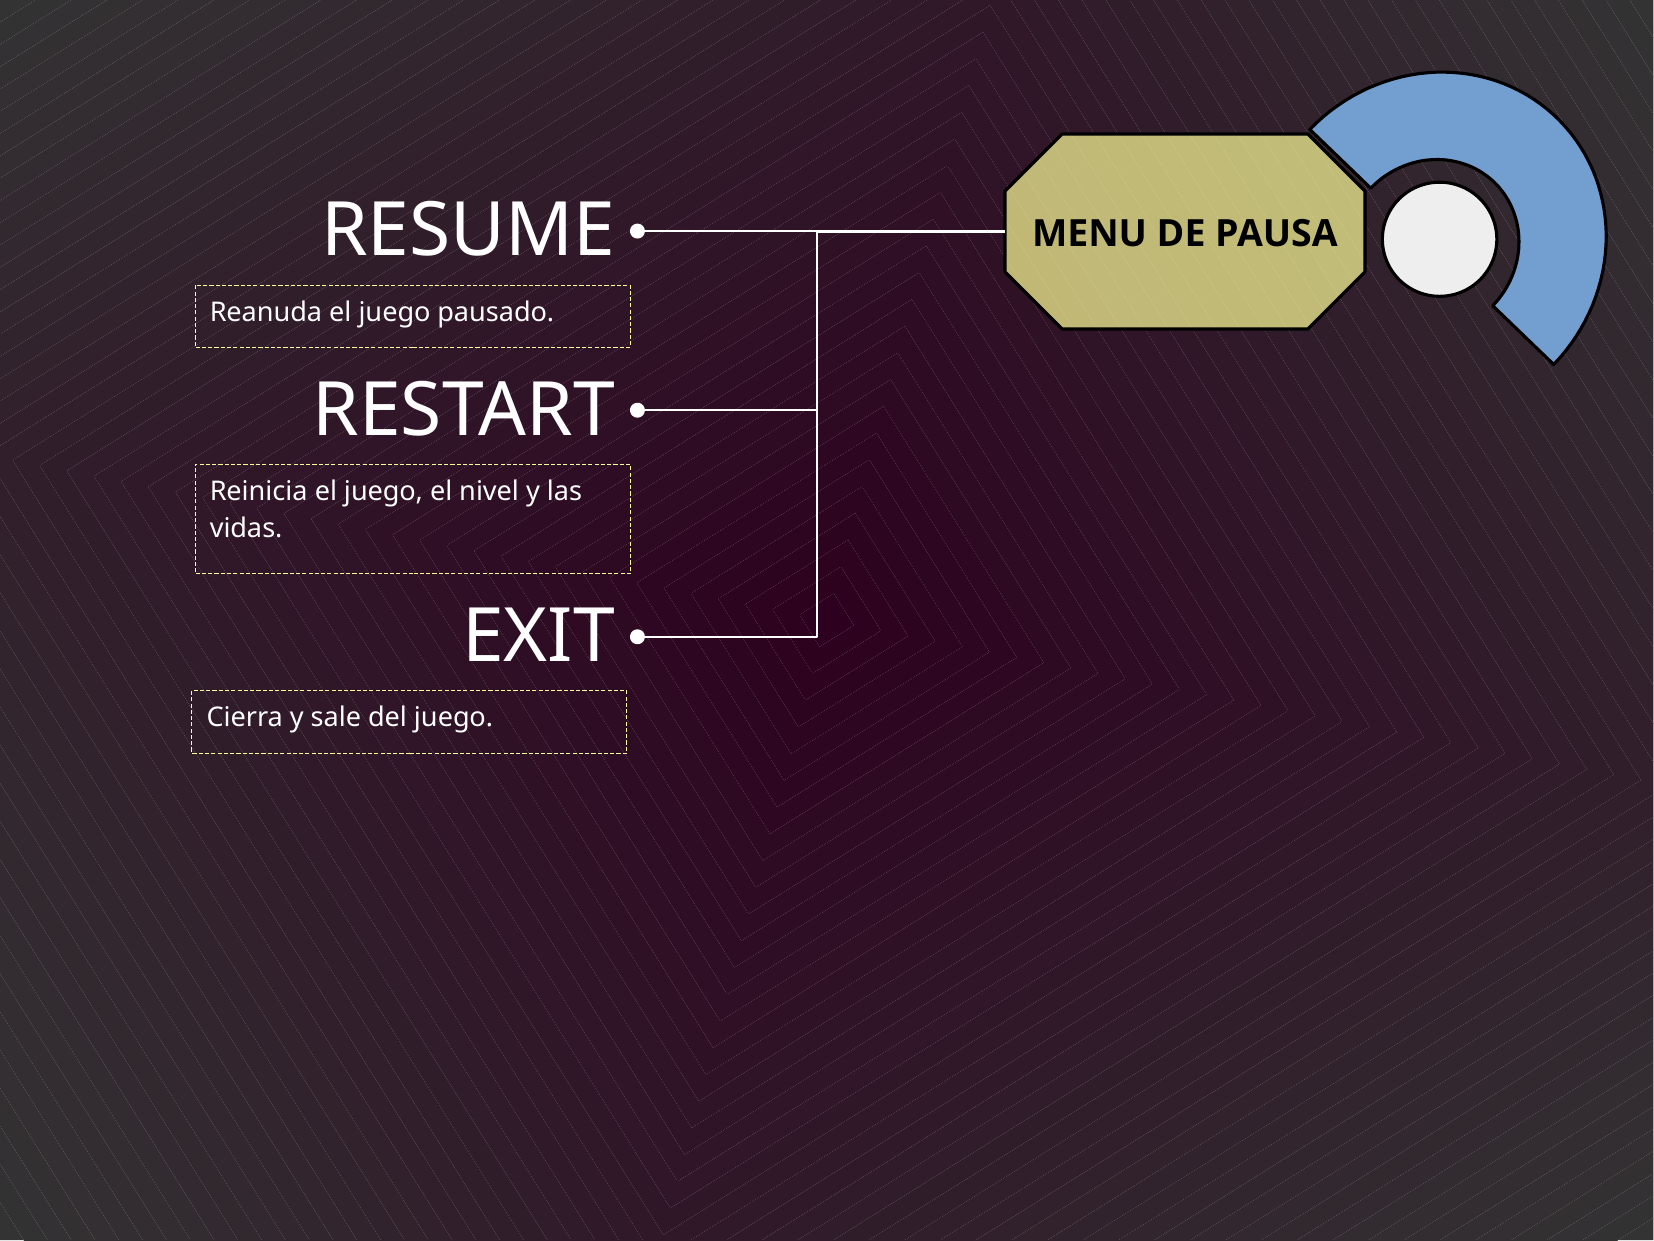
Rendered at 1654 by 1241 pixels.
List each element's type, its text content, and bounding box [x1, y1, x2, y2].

text_box MENU DE PAUSA [1005, 133, 1366, 330]
text_box EXIT [309, 573, 631, 700]
text_box Reinicia el juego, el nivel y las vidas. [195, 464, 631, 574]
text_box [0, 0, 1654, 1241]
text_box RESUME [285, 168, 631, 285]
text_box Reanuda el juego pausado. [195, 285, 631, 348]
text_box Cierra y sale del juego. [191, 690, 627, 754]
text_box RESTART [210, 347, 631, 464]
